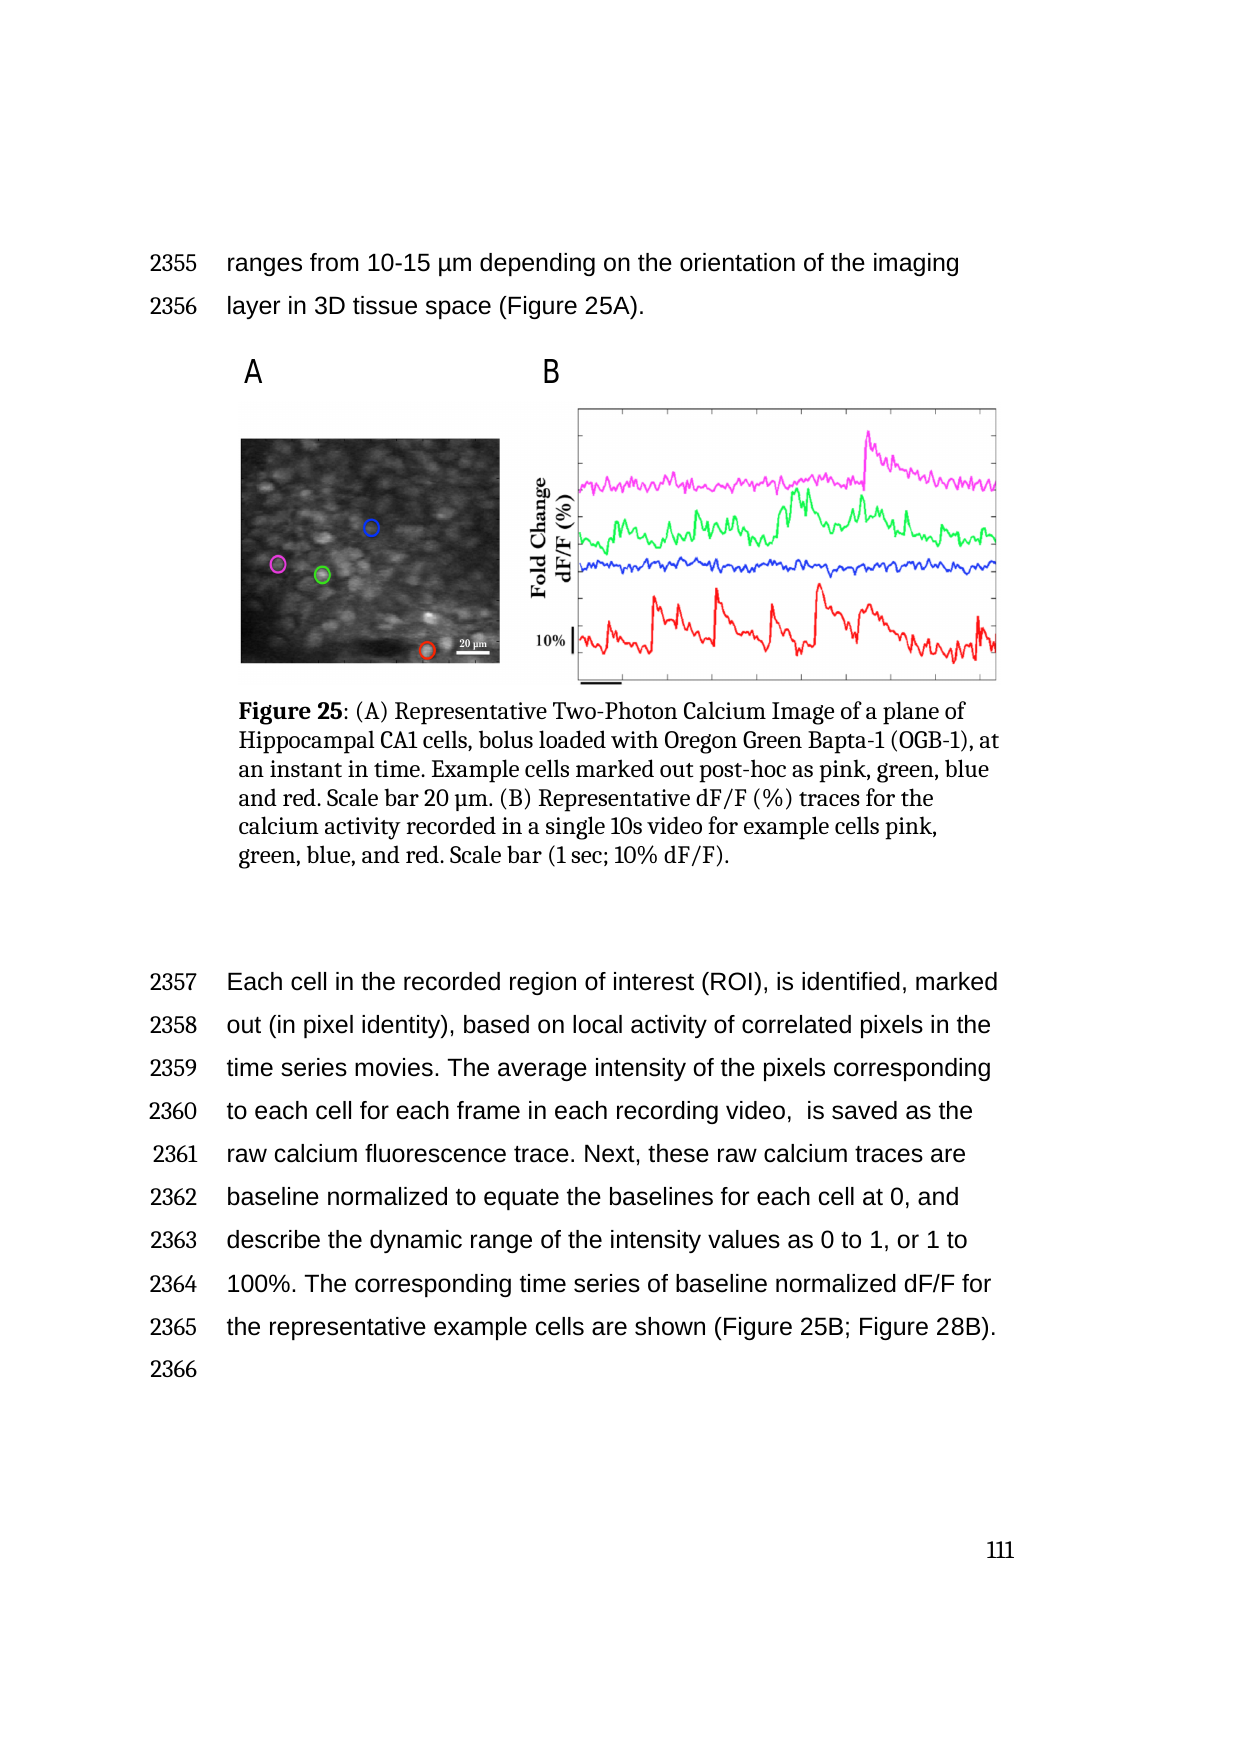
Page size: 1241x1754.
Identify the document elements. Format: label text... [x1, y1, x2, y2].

text Figure 25: (A) Representative Two-Photon Calcium Image of a plane of Hippocampal CA1 cells, bolus loaded with Oregon Green Bapta-1 (OGB-1), at an instant in time. Example cells marked out post-hoc as pink, green, blue and red. Scale bar 20 µm. (B) Representative dF/F (%) traces for the calcium activity recorded in a single 10s video for example cells pink, green, blue, and red. Scale bar (1 sec; 10% dF/F). [238, 685, 1002, 870]
text Each cell in the recorded region of interest (ROI), is identified, marked out (in pixel identity), based on local activity of correlated pixels in the time series movies. The average intensity of the pixels corresponding to each cell for each frame in each recording video, is saved as the raw calcium fluorescence trace. Next, these raw calcium traces are baseline normalized to equate the baselines for each cell at 0, and describe the dynamic range of the intensity values as 0 to 1, or 1 to 100%. The corresponding time series of baseline normalized dF/F for the representative example cells are shown (Figure 25B; Figure 28B). [226, 967, 1014, 1340]
text ranges from 10-15 µm depending on the orientation of the imaging layer in 3D tissue space (Figure 25A). [226, 248, 1014, 319]
